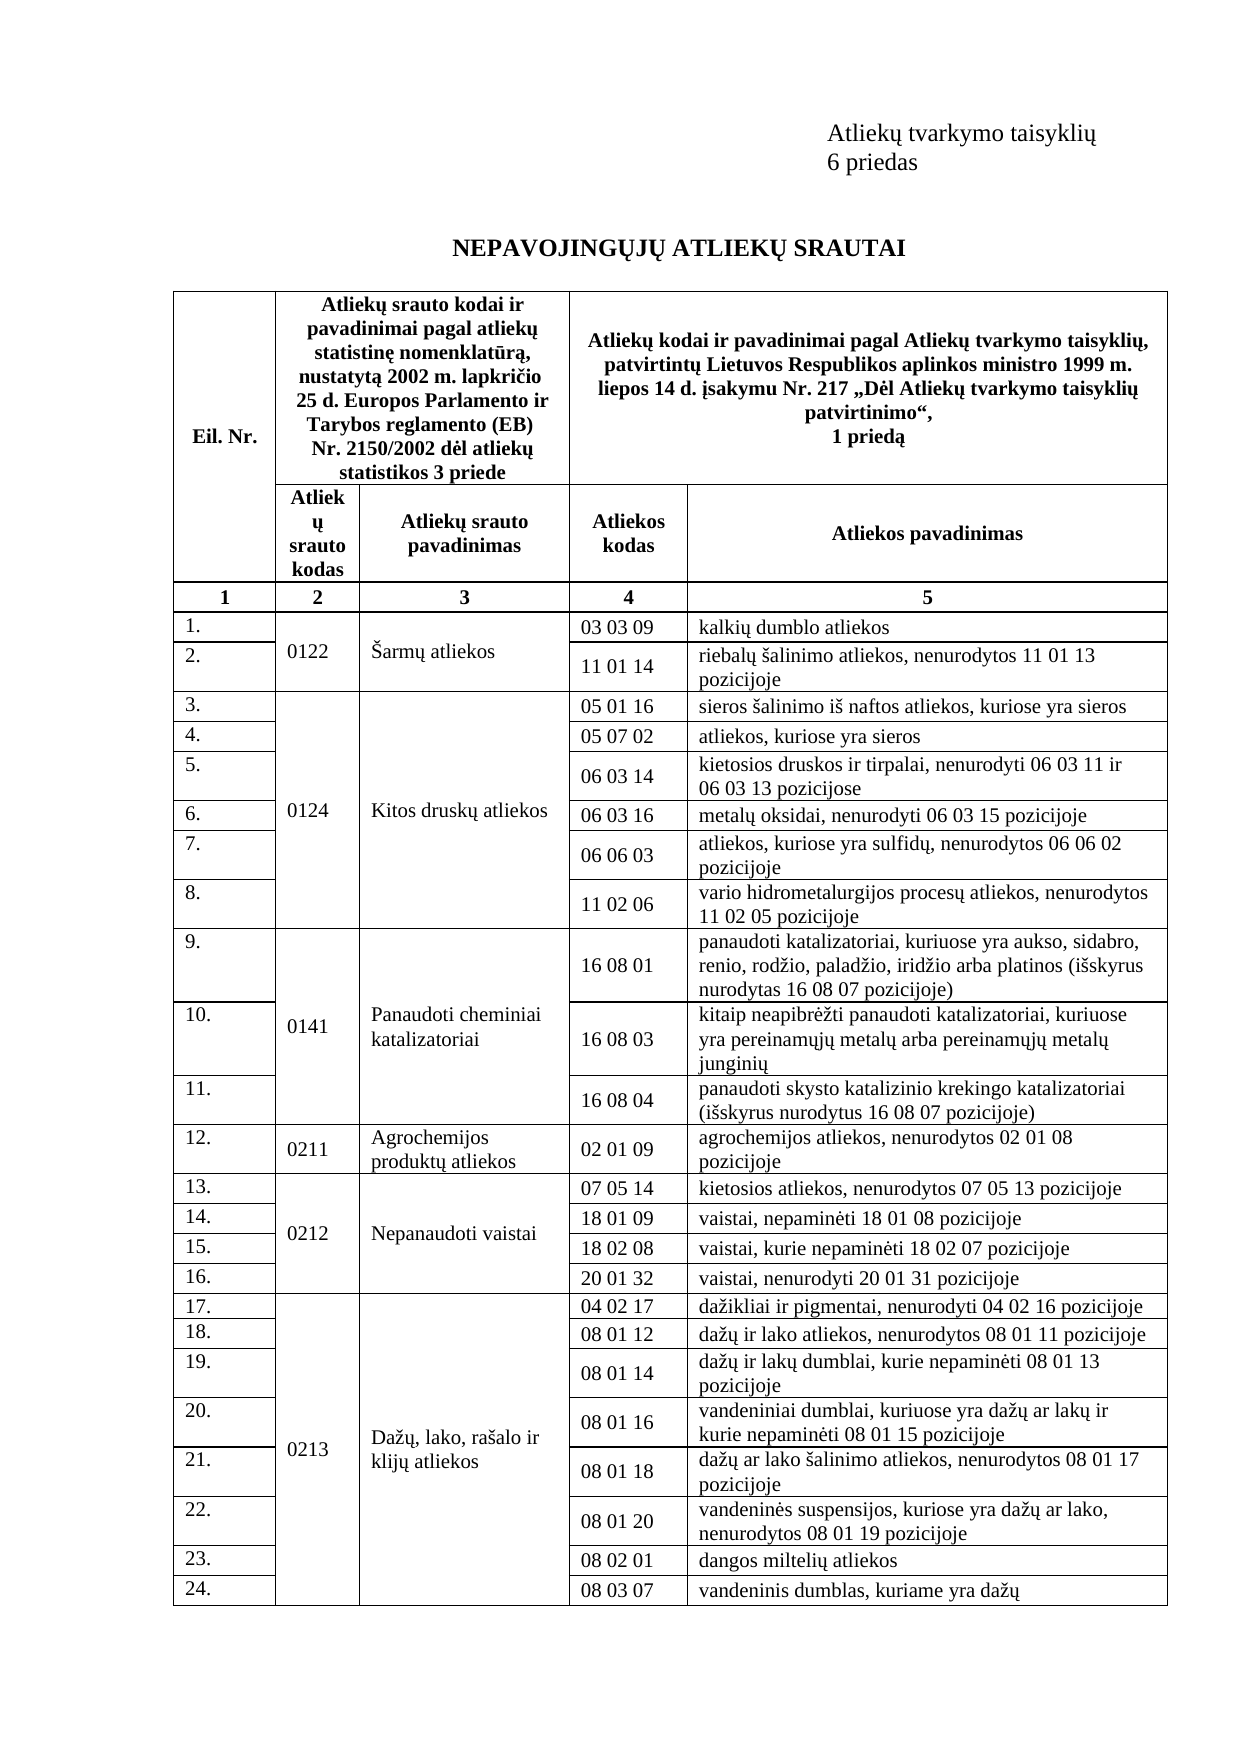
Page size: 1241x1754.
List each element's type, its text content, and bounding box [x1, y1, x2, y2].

table_cell 0212 [276, 1174, 359, 1293]
table_cell [174, 1546, 275, 1575]
table_cell [174, 1125, 275, 1173]
table_cell 04 02 17 [570, 1294, 687, 1318]
table_cell 08 03 07 [570, 1576, 687, 1605]
table_cell 4 [570, 583, 687, 611]
table_cell 08 01 16 [570, 1398, 687, 1446]
table_cell 07 05 14 [570, 1174, 687, 1203]
table_cell 2 [276, 583, 359, 611]
table_cell [174, 692, 275, 721]
table_cell 18 01 09 [570, 1204, 687, 1233]
table_cell [174, 643, 275, 691]
table_cell Šarmų atliekos [360, 613, 569, 691]
table_cell dažų ir lakų dumblai, kurie nepaminėti 08 01 13 pozicijoje [688, 1349, 1167, 1397]
table_cell [174, 1319, 275, 1348]
table_cell panaudoti katalizatoriai, kuriuose yra aukso, sidabro, renio, rodžio, paladžio, iridžio arba platinos (išskyrus nurodytas 16 08 07 pozicijoje) [688, 929, 1167, 1001]
table_cell 16 08 01 [570, 929, 687, 1001]
table_cell 1 [174, 583, 275, 611]
table_cell [174, 1398, 275, 1446]
table_cell kitaip neapibrėžti panaudoti katalizatoriai, kuriuose yra pereinamųjų metalų arba pereinamųjų metalų junginių [688, 1003, 1167, 1074]
table_cell Atliekos pavadinimas [688, 485, 1167, 581]
table_cell dangos miltelių atliekos [688, 1546, 1167, 1575]
table_cell 05 07 02 [570, 722, 687, 751]
table_cell [174, 1294, 275, 1318]
table_cell 08 01 18 [570, 1448, 687, 1496]
table_cell [174, 831, 275, 879]
table_cell 08 01 14 [570, 1349, 687, 1397]
table_cell vandeninės suspensijos, kuriose yra dažų ar lako, nenurodytos 08 01 19 pozicijoje [688, 1497, 1167, 1545]
table_cell Atliekos kodas [570, 485, 687, 581]
table_header Atliekų kodai ir pavadinimai pagal Atliekų tvarkymo taisyklių, patvirtintų Lietuvos Respublikos aplinkos ministro 1999 m. liepos 14 d. įsakymu Nr. 217 „Dėl Atliekų tvarkymo taisyklių patvirtinimo“, 1 priedą [570, 292, 1167, 484]
table_cell atliekos, kuriose yra sieros [688, 722, 1167, 751]
table_cell 08 01 12 [570, 1319, 687, 1348]
table_cell 0141 [276, 929, 359, 1124]
table_cell 11 01 14 [570, 643, 687, 691]
table_cell riebalų šalinimo atliekos, nenurodytos 11 01 13 pozicijoje [688, 643, 1167, 691]
table_cell 08 02 01 [570, 1546, 687, 1575]
table_cell [174, 1576, 275, 1605]
table_cell 16 08 03 [570, 1003, 687, 1074]
table_header Atliekų srauto kodai ir pavadinimai pagal atliekų statistinę nomenklatūrą, nustatytą 2002 m. lapkričio 25 d. Europos Parlamento ir Tarybos reglamento (EB) Nr. 2150/2002 dėl atliekų statistikos 3 priede [276, 292, 569, 484]
table_header Eil. Nr. [174, 292, 275, 581]
table_cell [174, 752, 275, 800]
table_cell Atliekų srauto kodas [276, 485, 359, 581]
table_cell 0122 [276, 613, 359, 691]
table_cell 06 03 16 [570, 801, 687, 830]
text NEPAVOJINGŲJŲ ATLIEKŲ SRAUTAI [177, 233, 1181, 262]
table_cell Kitos druskų atliekos [360, 692, 569, 928]
table_cell [174, 1264, 275, 1293]
table_cell sieros šalinimo iš naftos atliekos, kuriose yra sieros [688, 692, 1167, 721]
table_cell 03 03 09 [570, 613, 687, 641]
table_cell Agrochemijos produktų atliekos [360, 1125, 569, 1173]
table_cell metalų oksidai, nenurodyti 06 03 15 pozicijoje [688, 801, 1167, 830]
table_cell [174, 1003, 275, 1074]
table_cell [174, 1349, 275, 1397]
table_cell [174, 722, 275, 751]
table_cell vandeniniai dumblai, kuriuose yra dažų ar lakų ir kurie nepaminėti 08 01 15 pozicijoje [688, 1398, 1167, 1446]
table_cell dažų ir lako atliekos, nenurodytos 08 01 11 pozicijoje [688, 1319, 1167, 1348]
table_cell kietosios atliekos, nenurodytos 07 05 13 pozicijoje [688, 1174, 1167, 1203]
table_cell [174, 1234, 275, 1263]
table_cell 18 02 08 [570, 1234, 687, 1263]
table_cell kalkių dumblo atliekos [688, 613, 1167, 641]
table_cell Nepanaudoti vaistai [360, 1174, 569, 1293]
table_cell panaudoti skysto katalizinio krekingo katalizatoriai (išskyrus nurodytus 16 08 07 pozicijoje) [688, 1076, 1167, 1124]
table_cell Panaudoti cheminiai katalizatoriai [360, 929, 569, 1124]
table_cell vaistai, nepaminėti 18 01 08 pozicijoje [688, 1204, 1167, 1233]
table_cell vario hidrometalurgijos procesų atliekos, nenurodytos 11 02 05 pozicijoje [688, 880, 1167, 928]
table_cell [174, 1076, 275, 1124]
table_cell 02 01 09 [570, 1125, 687, 1173]
text 6 priedas [827, 147, 1181, 176]
table_cell agrochemijos atliekos, nenurodytos 02 01 08 pozicijoje [688, 1125, 1167, 1173]
table_cell 5 [688, 583, 1167, 611]
table_cell 06 06 03 [570, 831, 687, 879]
table_cell [174, 880, 275, 928]
table_cell Dažų, lako, rašalo ir klijų atliekos [360, 1294, 569, 1605]
table_cell [174, 1174, 275, 1203]
table_cell 11 02 06 [570, 880, 687, 928]
table_cell [174, 1448, 275, 1496]
table_cell 0213 [276, 1294, 359, 1605]
table_cell 05 01 16 [570, 692, 687, 721]
table_cell kietosios druskos ir tirpalai, nenurodyti 06 03 11 ir 06 03 13 pozicijose [688, 752, 1167, 800]
table_cell 16 08 04 [570, 1076, 687, 1124]
table_cell 08 01 20 [570, 1497, 687, 1545]
table_cell [174, 929, 275, 1001]
table_cell vandeninis dumblas, kuriame yra dažų [688, 1576, 1167, 1605]
table_cell 20 01 32 [570, 1264, 687, 1293]
table_cell 3 [360, 583, 569, 611]
table_cell 0211 [276, 1125, 359, 1173]
table_cell [174, 1497, 275, 1545]
table_cell vaistai, nenurodyti 20 01 31 pozicijoje [688, 1264, 1167, 1293]
table_cell vaistai, kurie nepaminėti 18 02 07 pozicijoje [688, 1234, 1167, 1263]
table_cell 0124 [276, 692, 359, 928]
table_cell 06 03 14 [570, 752, 687, 800]
table_cell dažikliai ir pigmentai, nenurodyti 04 02 16 pozicijoje [688, 1294, 1167, 1318]
table_cell [174, 613, 275, 641]
table_cell dažų ar lako šalinimo atliekos, nenurodytos 08 01 17 pozicijoje [688, 1448, 1167, 1496]
table_cell Atliekų srauto pavadinimas [360, 485, 569, 581]
table_cell [174, 1204, 275, 1233]
text Atliekų tvarkymo taisyklių [827, 118, 1181, 147]
table_cell atliekos, kuriose yra sulfidų, nenurodytos 06 06 02 pozicijoje [688, 831, 1167, 879]
table_cell [174, 801, 275, 830]
